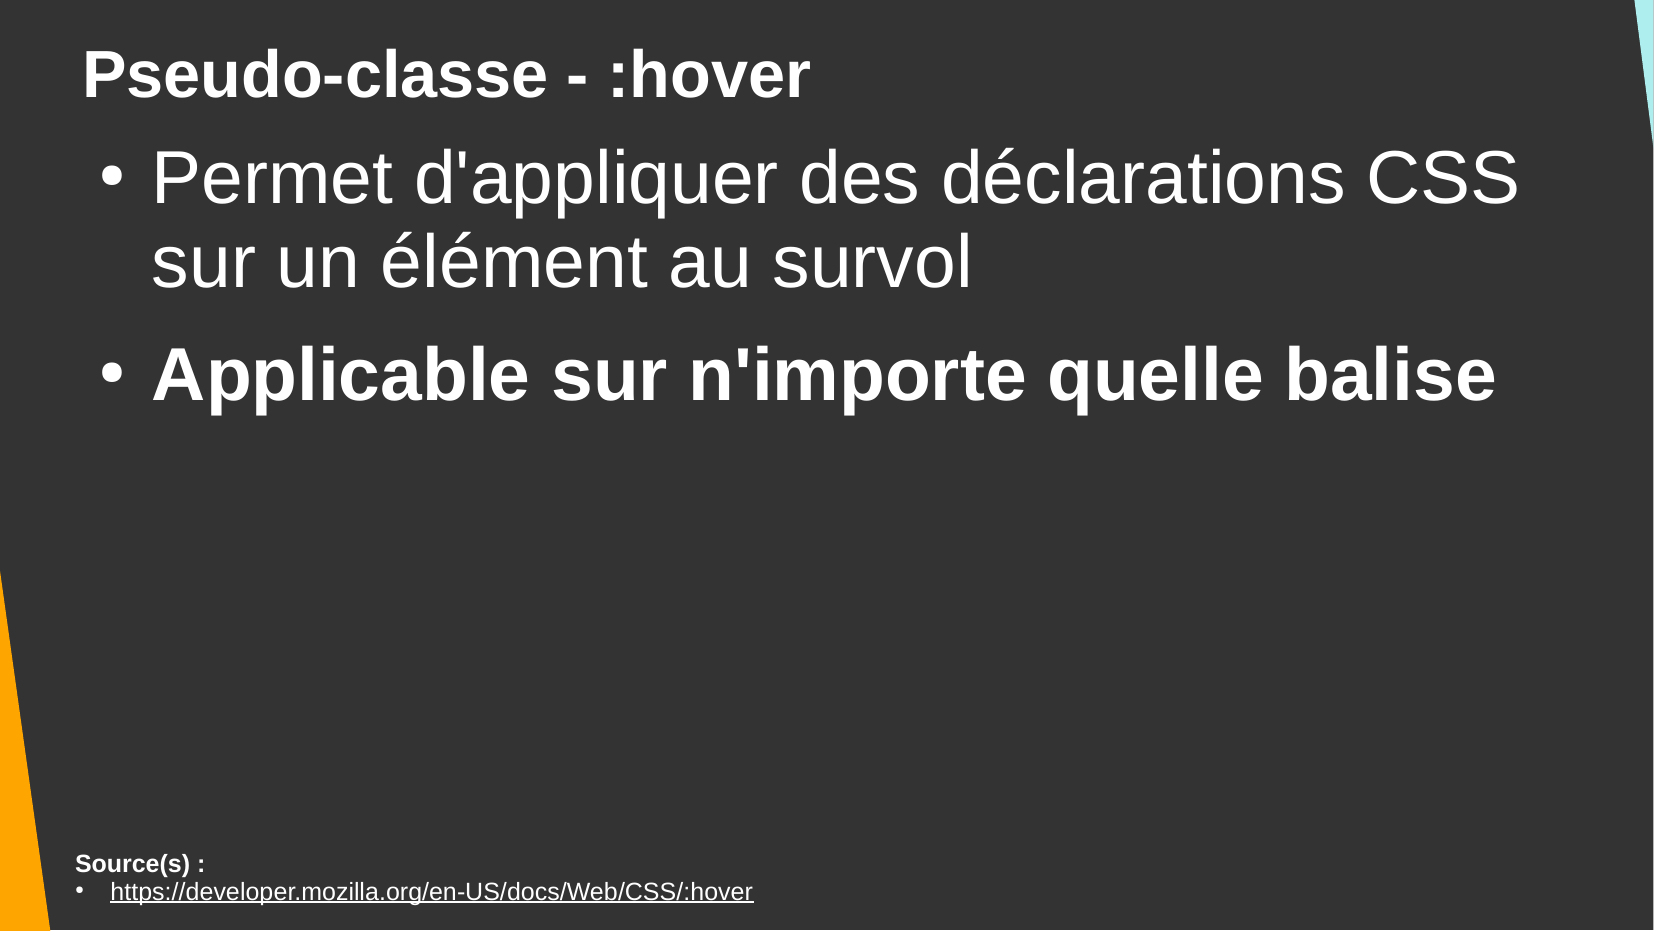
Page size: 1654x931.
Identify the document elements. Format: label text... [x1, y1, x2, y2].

title Pseudo-classe - :hover [82, 37, 1571, 114]
text_box Source(s) : https://developer.mozilla.org/en-US/docs/Web/CSS/:hover [60, 841, 1546, 913]
list Permet d'appliquer des déclarations CSS sur un élément au survol Applicable sur n'importe quelle balise [80, 135, 1620, 733]
text_box [1634, 0, 1654, 153]
text_box [0, 570, 51, 931]
